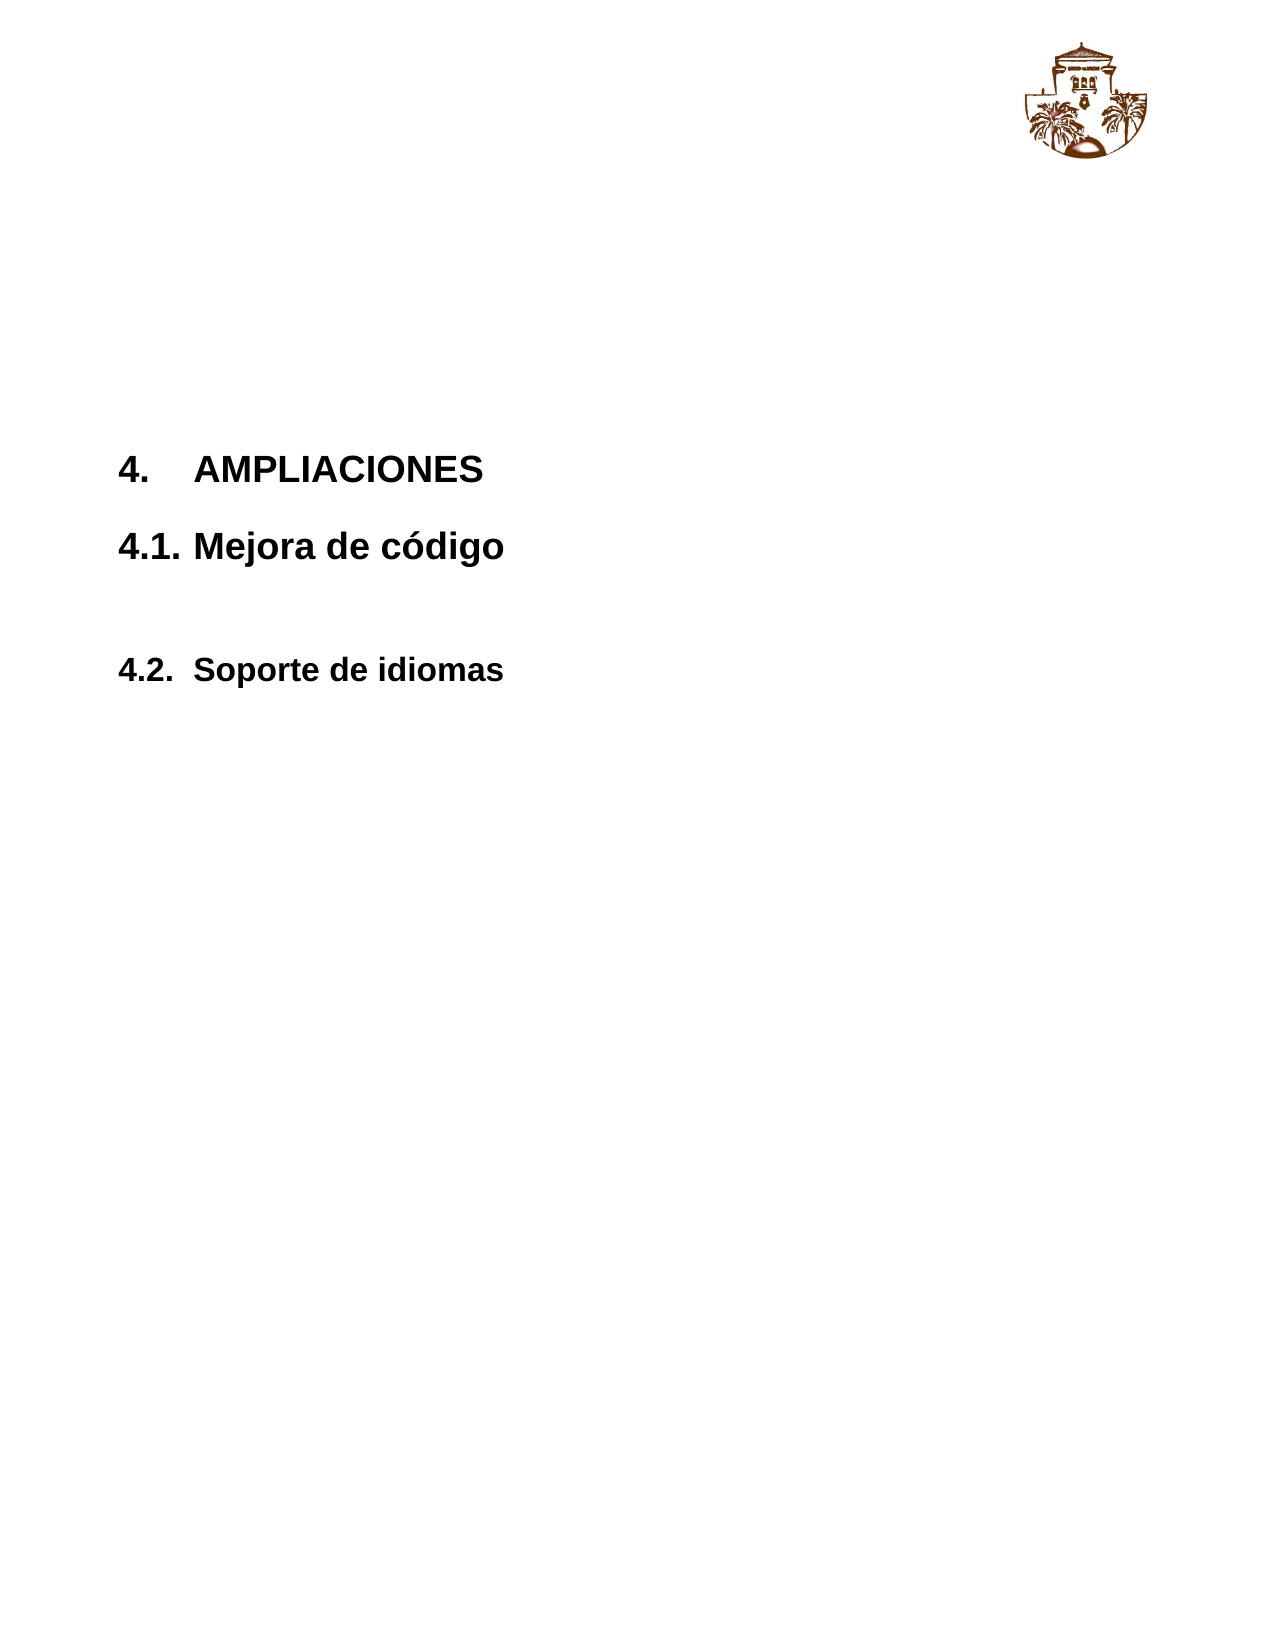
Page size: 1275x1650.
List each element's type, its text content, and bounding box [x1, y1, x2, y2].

subtitle Soporte de idiomas [118, 650, 1157, 688]
subtitle AMPLIACIONES [118, 447, 1157, 490]
picture [1014, 30, 1158, 175]
subtitle Mejora de código [118, 524, 1157, 567]
